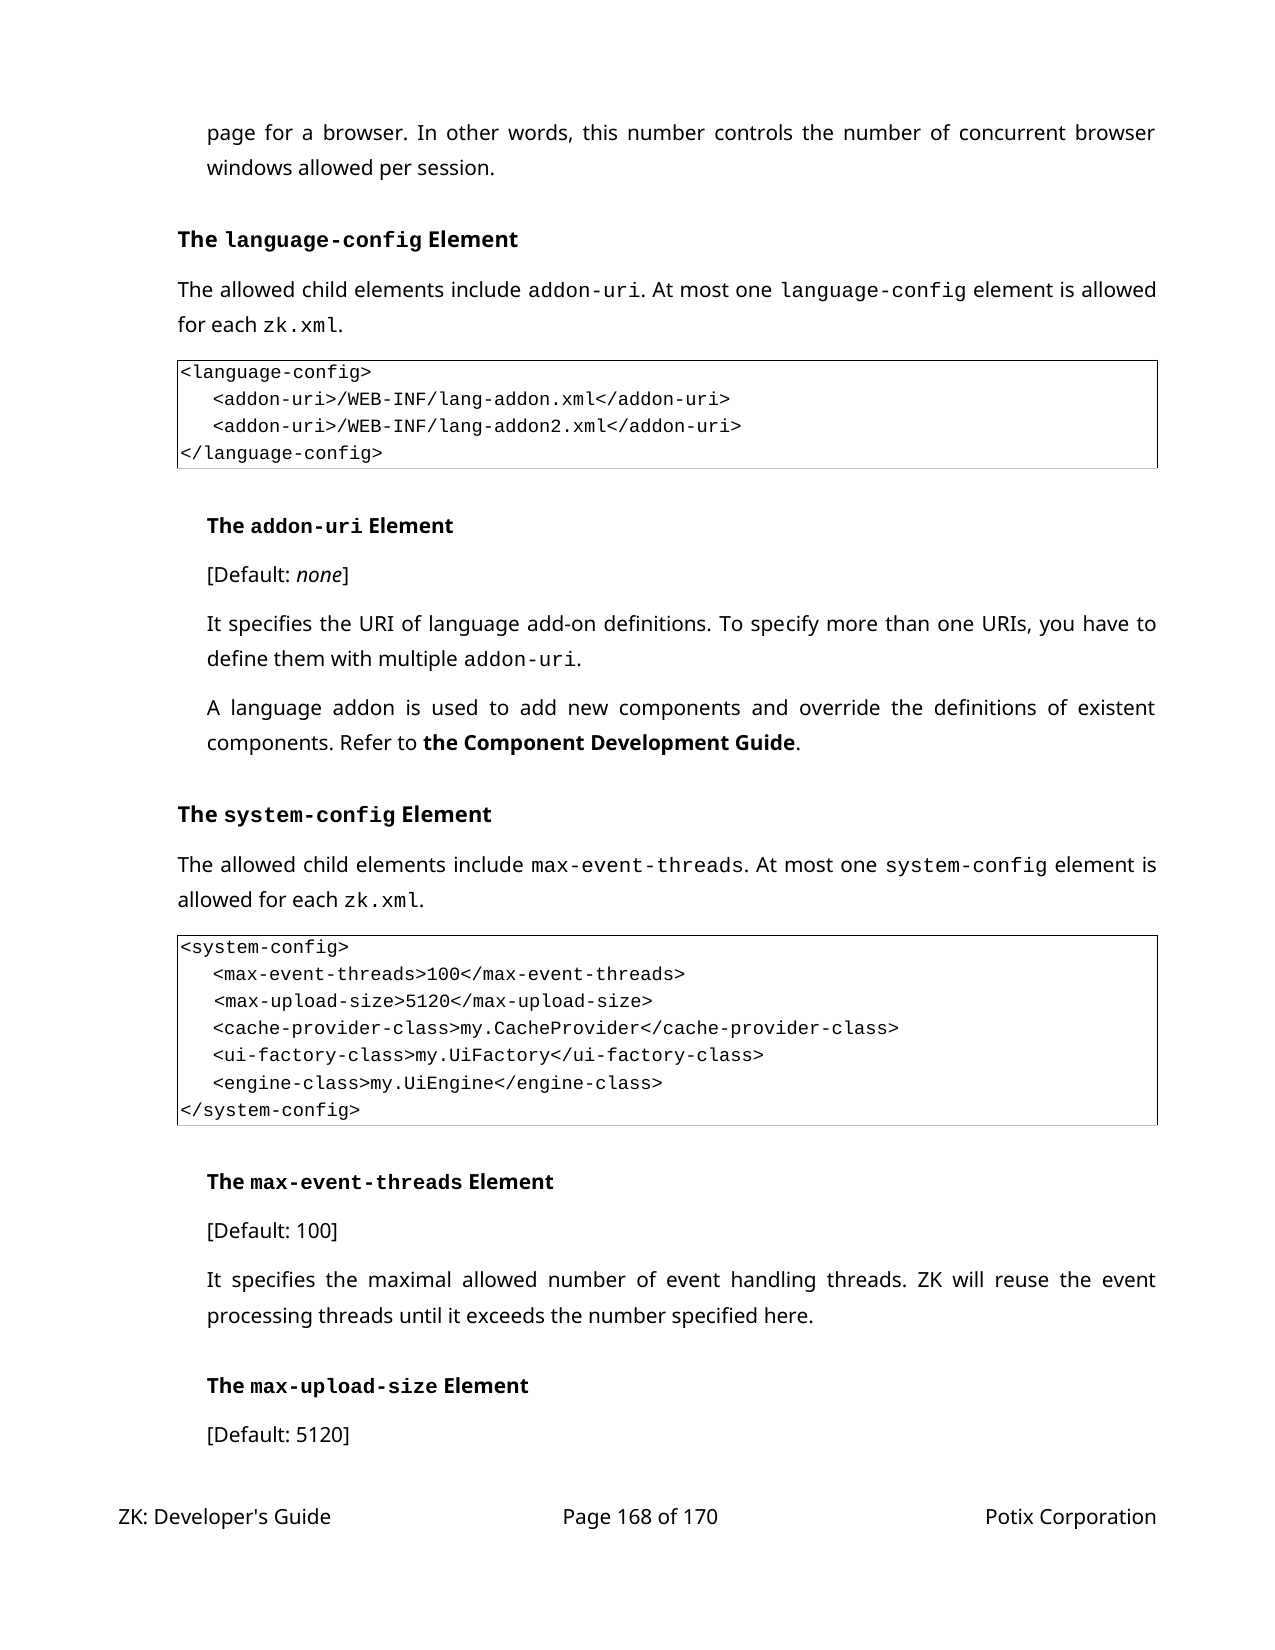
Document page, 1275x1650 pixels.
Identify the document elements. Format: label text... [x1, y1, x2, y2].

text <language-config> [178, 361, 1157, 384]
subtitle The max-upload-size Element [207, 1371, 1157, 1400]
text <cache-provider-class>my.CacheProvider</cache-provider-class> [178, 1016, 1157, 1040]
text [Default: 5120] [207, 1421, 1157, 1449]
text </language-config> [178, 441, 1157, 468]
text It specifies the maximal allowed number of event handling threads. ZK will reuse the event processing threads until it exceeds the number specified here. [207, 1266, 1157, 1329]
text [Default: 100] [207, 1217, 1157, 1245]
text <ui-factory-class>my.UiFactory</ui-factory-class> [178, 1043, 1157, 1068]
text <max-event-threads>100</max-event-threads> [178, 962, 1157, 986]
text <max-upload-size>5120</max-upload-size> [178, 989, 1157, 1013]
text <addon-uri>/WEB-INF/lang-addon2.xml</addon-uri> [178, 414, 1157, 438]
subtitle The language-config Element [177, 224, 1157, 254]
subtitle The system-config Element [177, 799, 1157, 829]
subtitle The addon-uri Element [207, 511, 1157, 539]
subtitle The max-event-threads Element [207, 1167, 1157, 1196]
text <engine-class>my.UiEngine</engine-class> [178, 1071, 1157, 1095]
text It specifies the URI of language add-on definitions. To specify more than one URIs, you have to define them with multiple addon-uri. [207, 609, 1157, 673]
text page for a browser. In other words, this number controls the number of concurrent browser windows allowed per session. [207, 118, 1157, 182]
text </system-config> [178, 1098, 1157, 1125]
text A language addon is used to add new components and override the definitions of existent components. Refer to the Component Development Guide. [207, 693, 1157, 757]
text [Default: none] [207, 560, 1157, 588]
text <system-config> [178, 936, 1157, 959]
text The allowed child elements include addon-uri. At most one language-config element is allowed for each zk.xml. [177, 275, 1157, 339]
text <addon-uri>/WEB-INF/lang-addon.xml</addon-uri> [178, 387, 1157, 411]
text The allowed child elements include max-event-threads. At most one system-config element is allowed for each zk.xml. [177, 850, 1157, 914]
